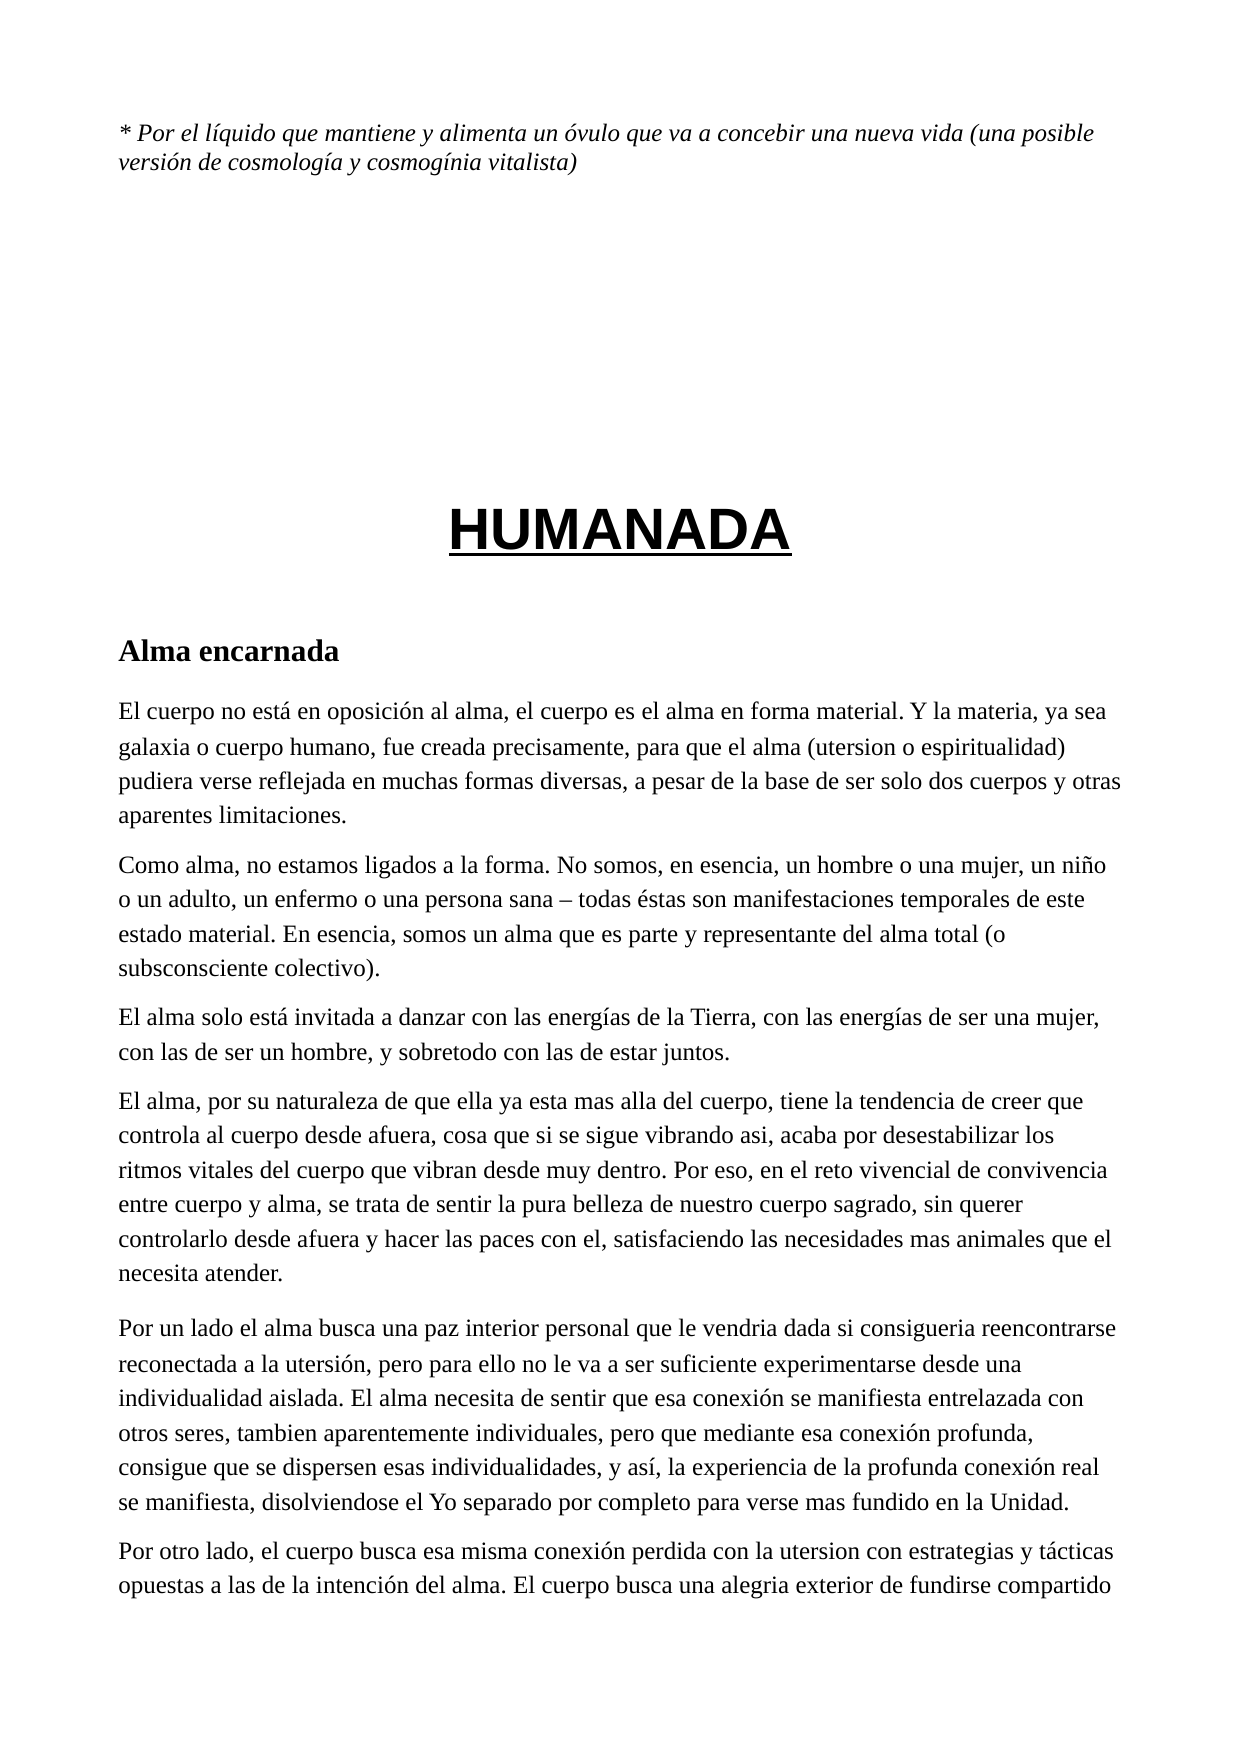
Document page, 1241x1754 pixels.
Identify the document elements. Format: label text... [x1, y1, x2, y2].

text Por un lado el alma busca una paz interior personal que le vendria dada si consigueria reencontrarse reconectada a la utersión, pero para ello no le va a ser suficiente experimentarse desde una individualidad aislada. El alma necesita de sentir que esa conexión se manifiesta entrelazada con otros seres, tambien aparentemente individuales, pero que mediante esa conexión profunda, consigue que se dispersen esas individualidades, y así, la experiencia de la profunda conexión real se manifiesta, disolviendose el Yo separado por completo para verse mas fundido en la Unidad. [118, 1307, 1122, 1516]
text Como alma, no estamos ligados a la forma. No somos, en esencia, un hombre o una mujer, un niño o un adulto, un enfermo o una persona sana – todas éstas son manifestaciones temporales de este estado material. En esencia, somos un alma que es parte y representante del alma total (o subsconsciente colectivo). [118, 850, 1122, 982]
text El alma, por su naturaleza de que ella ya esta mas alla del cuerpo, tiene la tendencia de creer que controla al cuerpo desde afuera, cosa que si se sigue vibrando asi, acaba por desestabilizar los ritmos vitales del cuerpo que vibran desde muy dentro. Por eso, en el reto vivencial de convivencia entre cuerpo y alma, se trata de sentir la pura belleza de nuestro cuerpo sagrado, sin querer controlarlo desde afuera y hacer las paces con el, satisfaciendo las necesidades mas animales que el necesita atender. [118, 1086, 1122, 1287]
text El alma solo está invitada a danzar con las energías de la Tierra, con las energías de ser una mujer, con las de ser un hombre, y sobretodo con las de estar juntos. [118, 1002, 1122, 1065]
text * Por el líquido que mantiene y alimenta un óvulo que va a concebir una nueva vida (una posible versión de cosmología y cosmogínia vitalista) [118, 118, 1122, 176]
subtitle HUMANADA [118, 495, 1122, 562]
text Alma encarnada [118, 632, 1122, 668]
text El cuerpo no está en oposición al alma, el cuerpo es el alma en forma material. Y la materia, ya sea galaxia o cuerpo humano, fue creada precisamente, para que el alma (utersion o espiritualidad) pudiera verse reflejada en muchas formas diversas, a pesar de la base de ser solo dos cuerpos y otras aparentes limitaciones. [118, 690, 1122, 829]
text Por otro lado, el cuerpo busca esa misma conexión perdida con la utersion con estrategias y tácticas opuestas a las de la intención del alma. El cuerpo busca una alegria exterior de fundirse compartido [118, 1536, 1122, 1599]
